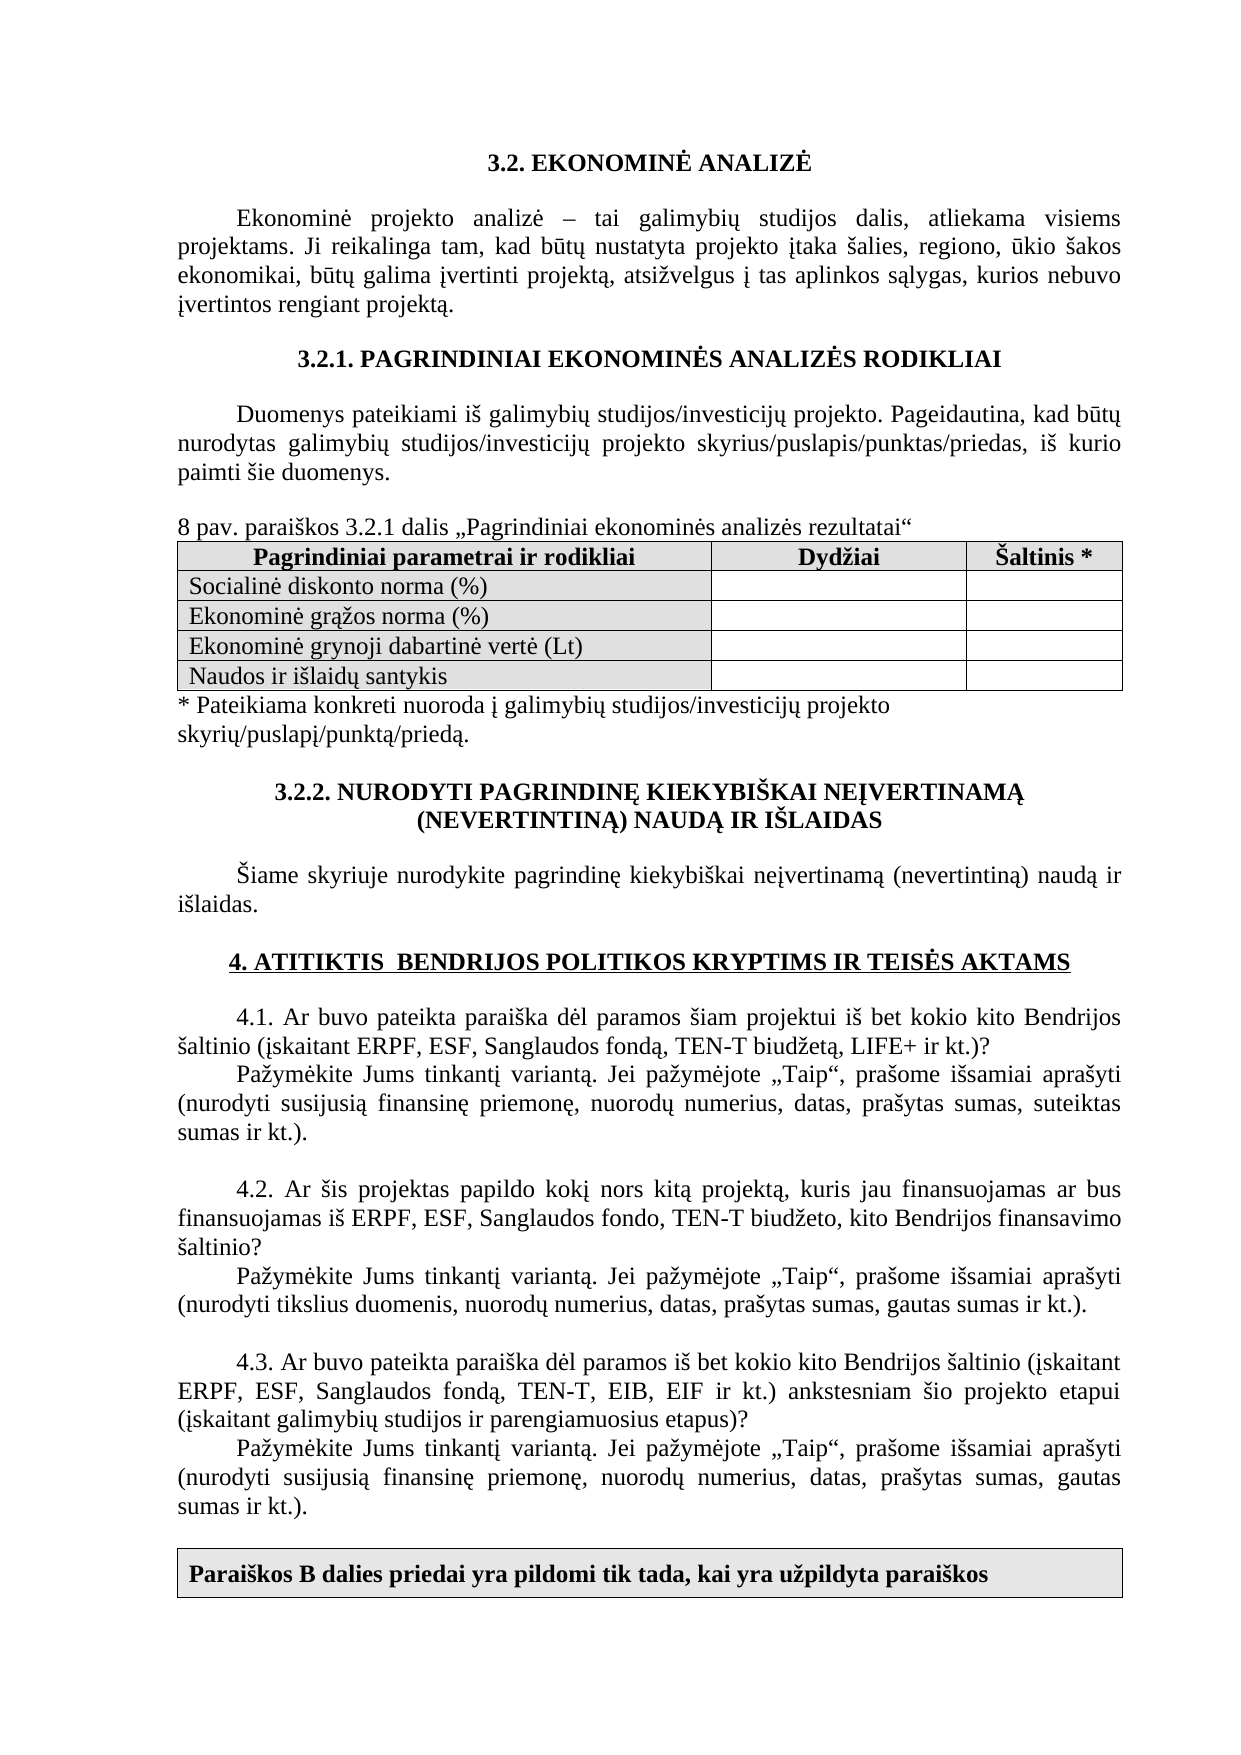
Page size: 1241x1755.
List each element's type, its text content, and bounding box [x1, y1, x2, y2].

table_header Dydžiai [712, 542, 966, 570]
table_cell [712, 631, 966, 660]
table_cell [967, 631, 1122, 660]
table_cell [967, 661, 1122, 689]
table_cell [967, 601, 1122, 630]
table_cell Ekonominė grąžos norma (%) [178, 601, 711, 630]
text 4.3. Ar buvo pateikta paraiška dėl paramos iš bet kokio kito Bendrijos šaltinio (įskaitant ERPF, ESF, Sanglaudos fondą, TEN-T, EIB, EIF ir kt.) ankstesniam šio projekto etapui (įskaitant galimybių studijos ir parengiamuosius etapus)? [177, 1347, 1122, 1433]
table_cell Socialinė diskonto norma (%) [178, 571, 711, 600]
table_header Paraiškos B dalies priedai yra pildomi tik tada, kai yra užpildyta paraiškos [178, 1549, 1122, 1597]
table_cell Ekonominė grynoji dabartinė vertė (Lt) [178, 631, 711, 660]
text Pažymėkite Jums tinkantį variantą. Jei pažymėjote „Taip“, prašome išsamiai aprašyti (nurodyti susijusią finansinę priemonę, nuorodų numerius, datas, prašytas sumas, gautas sumas ir kt.). [177, 1433, 1122, 1519]
text * Pateikiama konkreti nuoroda į galimybių studijos/investicijų projekto skyrių/puslapį/punktą/priedą. [177, 691, 1122, 748]
text 3.2. ekonominė analizė [177, 148, 1122, 176]
text Šiame skyriuje nurodykite pagrindinę kiekybiškai neįvertinamą (nevertintiną) naudą ir išlaidas. [177, 861, 1122, 918]
text 3.2.2. Nurodyti pagrindinę kiekybiškai neįvertinamą (nevertintiną) naudą ir išlaidas [177, 777, 1122, 834]
table_cell [712, 661, 966, 689]
text Duomenys pateikiami iš galimybių studijos/investicijų projekto. Pageidautina, kad būtų nurodytas galimybių studijos/investicijų projekto skyrius/puslapis/punktas/priedas, iš kurio paimti šie duomenys. [177, 399, 1122, 485]
table_cell [967, 571, 1122, 600]
table_header Šaltinis * [967, 542, 1122, 570]
text Pažymėkite Jums tinkantį variantą. Jei pažymėjote „Taip“, prašome išsamiai aprašyti (nurodyti tikslius duomenis, nuorodų numerius, datas, prašytas sumas, gautas sumas ir kt.). [177, 1261, 1122, 1318]
text 3.2.1. Pagrindiniai ekonominės analizės rodikliai [177, 344, 1122, 373]
text Pažymėkite Jums tinkantį variantą. Jei pažymėjote „Taip“, prašome išsamiai aprašyti (nurodyti susijusią finansinę priemonę, nuorodų numerius, datas, prašytas sumas, suteiktas sumas ir kt.). [177, 1059, 1122, 1146]
text 4.1. Ar buvo pateikta paraiška dėl paramos šiam projektui iš bet kokio kito Bendrijos šaltinio (įskaitant ERPF, ESF, Sanglaudos fondą, TEN-T biudžetą, LIFE+ ir kt.)? [177, 1002, 1122, 1059]
text 4. ATITIKTIS BENDRIJOS POLITIKOS KRYPTIMS IR TEISĖS AKTAMS [177, 947, 1122, 976]
table_cell Naudos ir išlaidų santykis [178, 661, 711, 689]
text Ekonominė projekto analizė – tai galimybių studijos dalis, atliekama visiems projektams. Ji reikalinga tam, kad būtų nustatyta projekto įtaka šalies, regiono, ūkio šakos ekonomikai, būtų galima įvertinti projektą, atsižvelgus į tas aplinkos sąlygas, kurios nebuvo įvertintos rengiant projektą. [177, 203, 1122, 318]
text 8 pav. paraiškos 3.2.1 dalis „Pagrindiniai ekonominės analizės rezultatai“ [177, 512, 1122, 541]
table_header Pagrindiniai parametrai ir rodikliai [178, 542, 711, 570]
table_cell [712, 601, 966, 630]
table_cell [712, 571, 966, 600]
text 4.2. Ar šis projektas papildo kokį nors kitą projektą, kuris jau finansuojamas ar bus finansuojamas iš ERPF, ESF, Sanglaudos fondo, TEN-T biudžeto, kito Bendrijos finansavimo šaltinio? [177, 1174, 1122, 1261]
